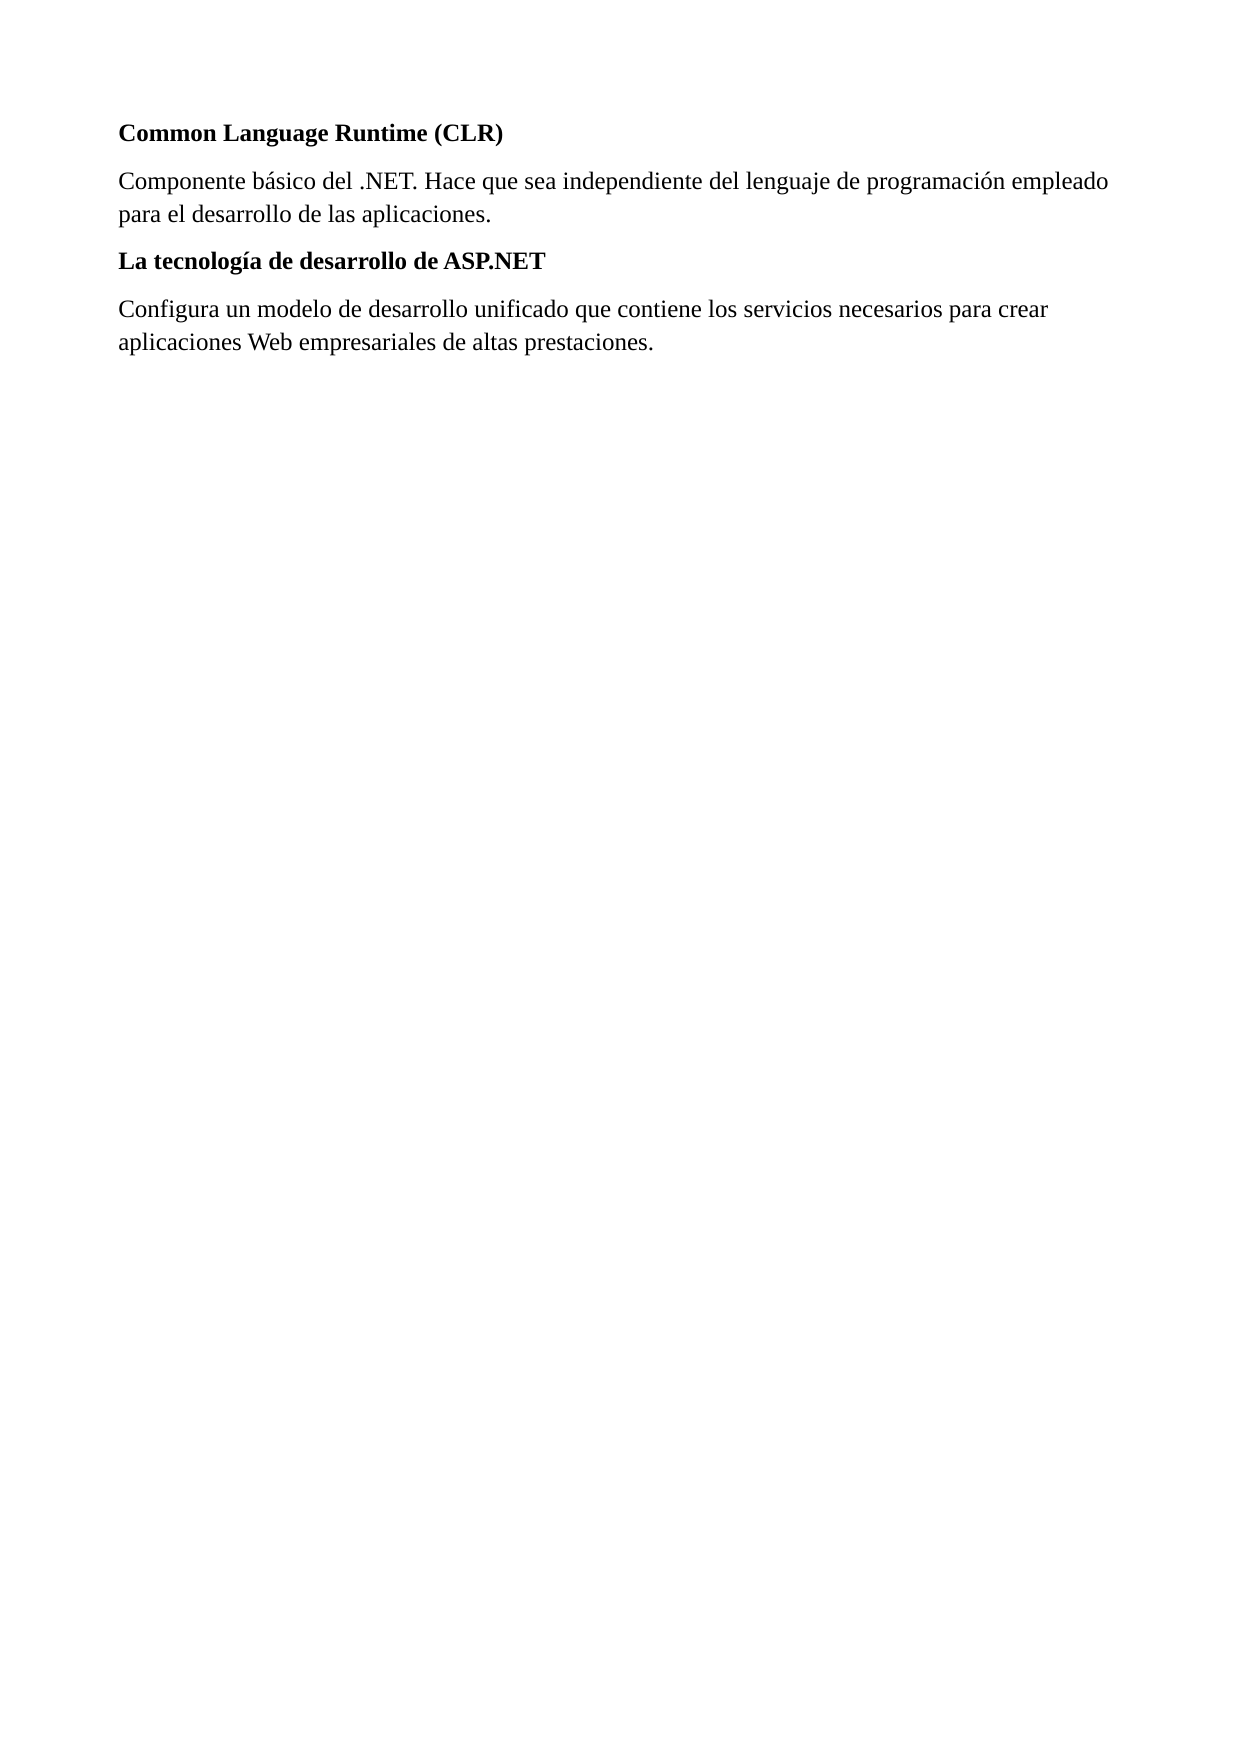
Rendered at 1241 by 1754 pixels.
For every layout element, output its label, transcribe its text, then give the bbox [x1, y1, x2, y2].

text Configura un modelo de desarrollo unificado que contiene los servicios necesarios para crear aplicaciones Web empresariales de altas prestaciones. [118, 294, 1122, 356]
text La tecnología de desarrollo de ASP.NET [118, 246, 1122, 275]
text Common Language Runtime (CLR) [118, 118, 1122, 147]
text Componente básico del .NET. Hace que sea independiente del lenguaje de programación empleado para el desarrollo de las aplicaciones. [118, 166, 1122, 227]
